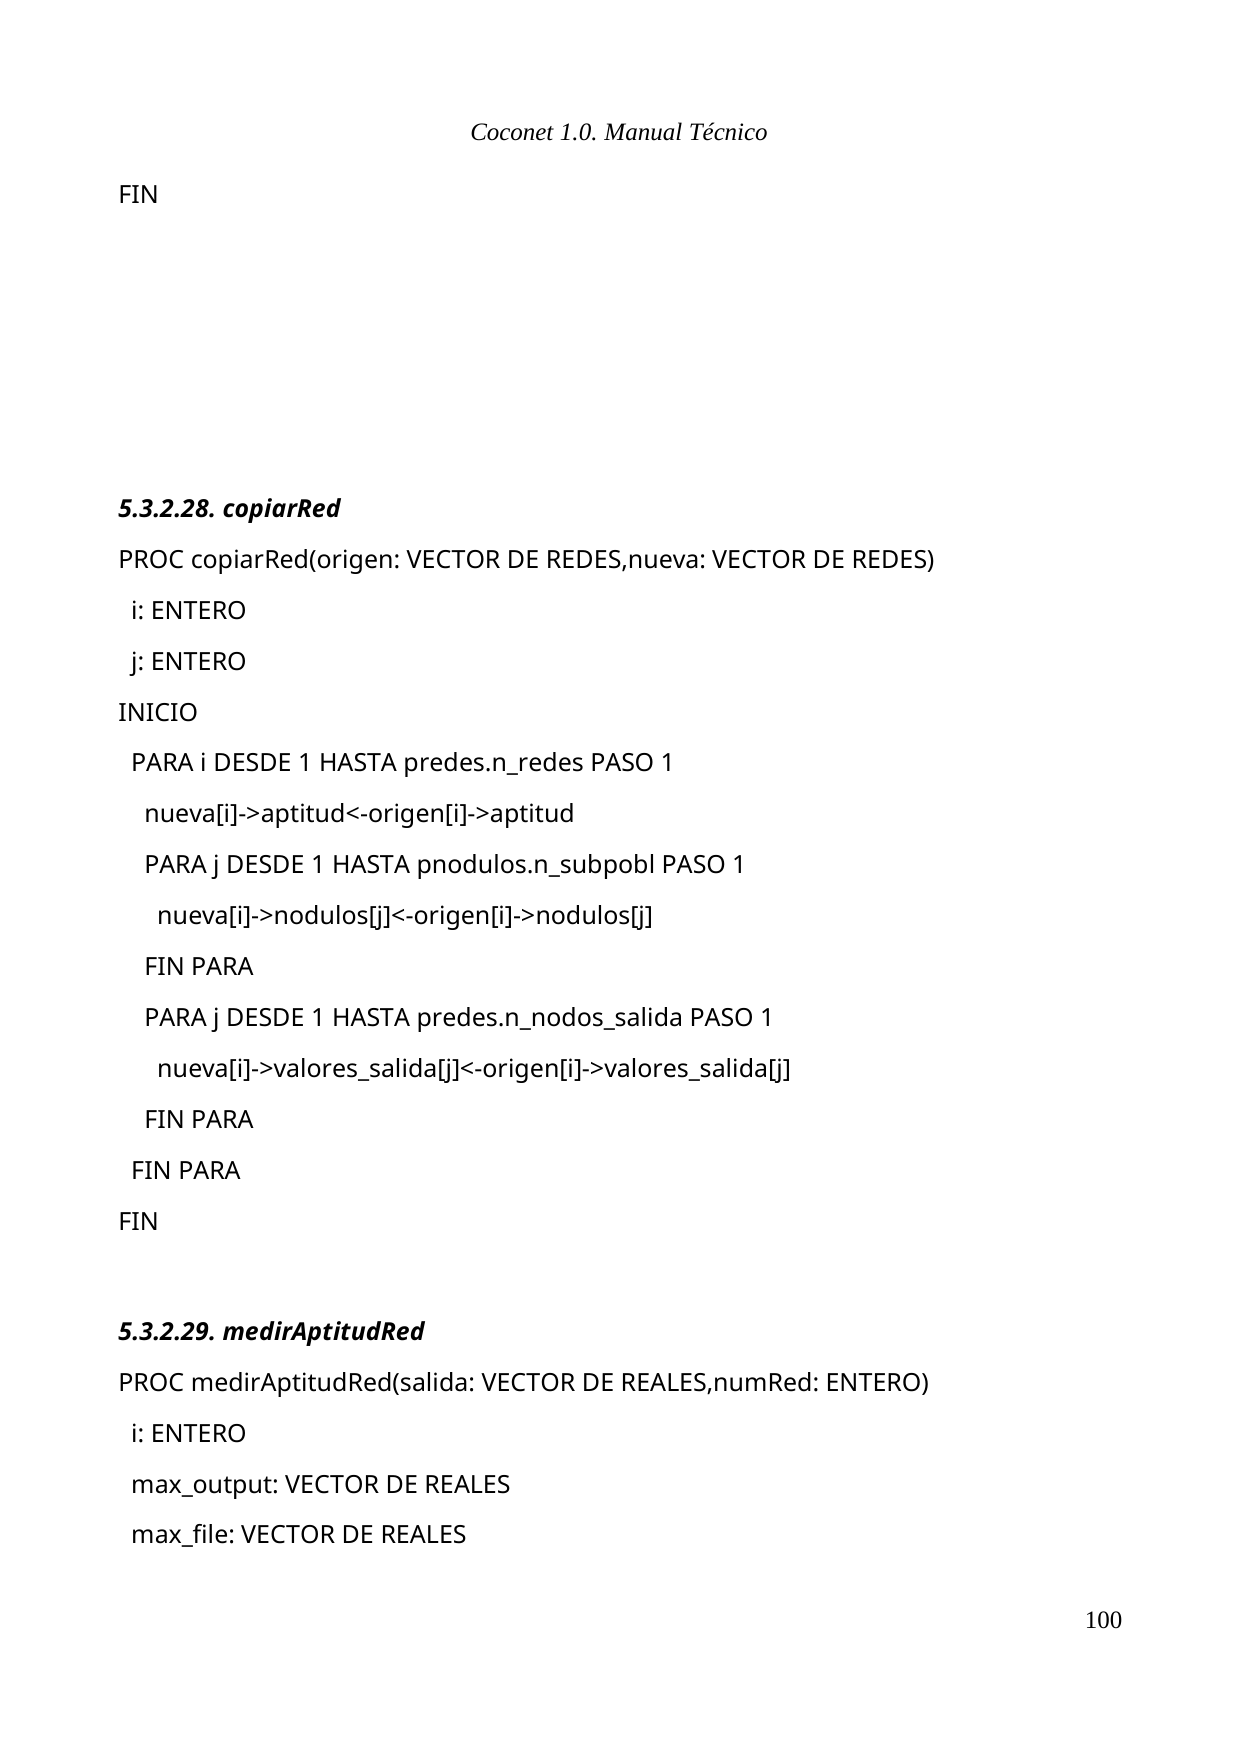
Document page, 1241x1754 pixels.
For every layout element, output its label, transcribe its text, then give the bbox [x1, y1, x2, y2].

subtitle 5.3.2.29. medirAptitudRed [118, 1314, 1122, 1348]
text PARA i DESDE 1 HASTA predes.n_redes PASO 1 [118, 745, 1122, 779]
text FIN [118, 1204, 1122, 1238]
text max_file: VECTOR DE REALES [118, 1517, 1122, 1551]
text i: ENTERO [118, 1416, 1122, 1449]
subtitle 5.3.2.28. copiarRed [118, 491, 1122, 525]
text nueva[i]->aptitud<-origen[i]->aptitud [118, 796, 1122, 830]
text max_output: VECTOR DE REALES [118, 1467, 1122, 1501]
text PARA j DESDE 1 HASTA predes.n_nodos_salida PASO 1 [118, 1000, 1122, 1034]
text FIN PARA [118, 1153, 1122, 1187]
text FIN PARA [118, 1102, 1122, 1136]
text i: ENTERO [118, 593, 1122, 627]
text j: ENTERO [118, 643, 1122, 677]
text PROC copiarRed(origen: VECTOR DE REDES,nueva: VECTOR DE REDES) [118, 542, 1122, 576]
text INICIO [118, 694, 1122, 728]
text PROC medirAptitudRed(salida: VECTOR DE REALES,numRed: ENTERO) [118, 1365, 1122, 1399]
text nueva[i]->valores_salida[j]<-origen[i]->valores_salida[j] [118, 1051, 1122, 1085]
text FIN [118, 177, 1122, 211]
text PARA j DESDE 1 HASTA pnodulos.n_subpobl PASO 1 [118, 847, 1122, 881]
text FIN PARA [118, 949, 1122, 983]
text nueva[i]->nodulos[j]<-origen[i]->nodulos[j] [118, 898, 1122, 932]
